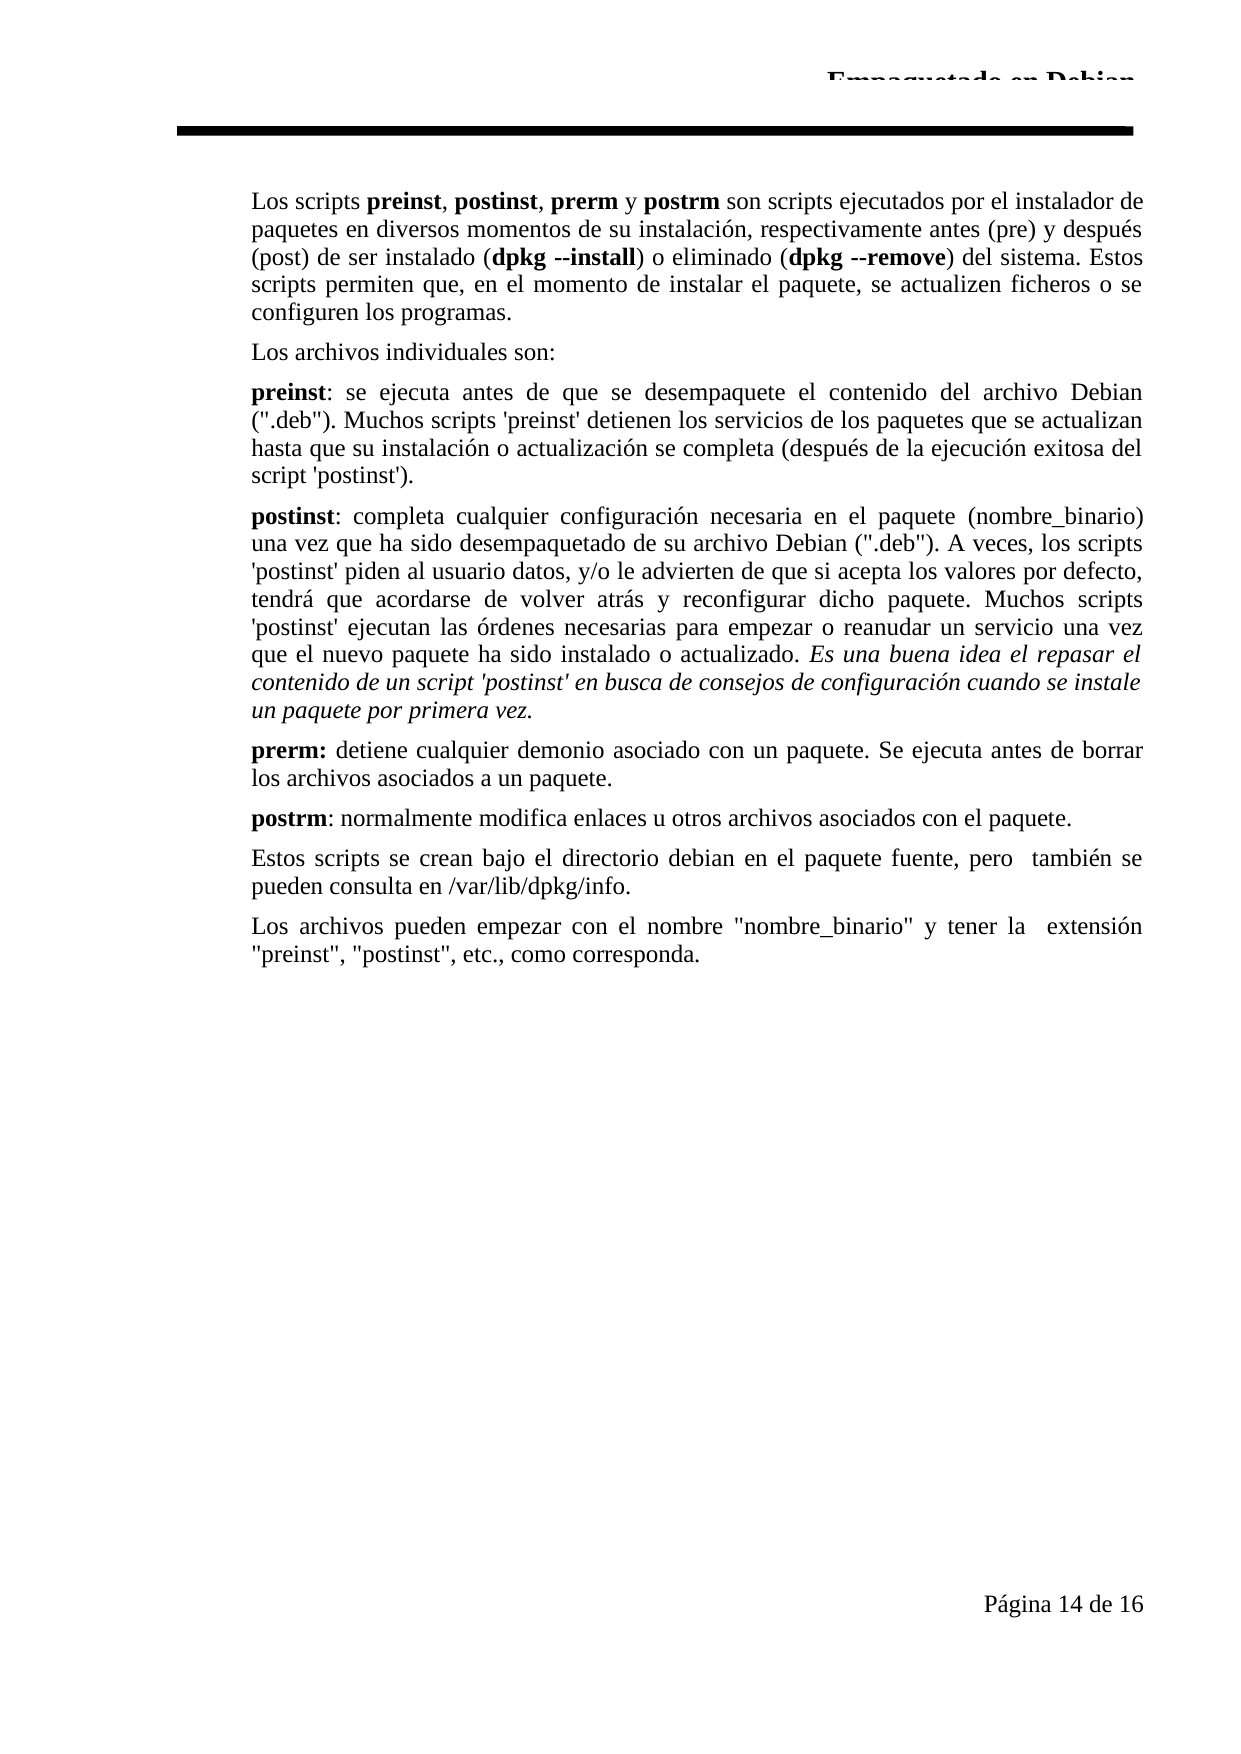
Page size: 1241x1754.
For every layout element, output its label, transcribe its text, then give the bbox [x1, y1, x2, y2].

text preinst: se ejecuta antes de que se desempaquete el contenido del archivo Debian (".deb"). Muchos scripts 'preinst' detienen los servicios de los paquetes que se actualizan hasta que su instalación o actualización se completa (después de la ejecución exitosa del script 'postinst'). [251, 378, 1144, 489]
text Estos scripts se crean bajo el directorio debian en el paquete fuente, pero también se pueden consulta en /var/lib/dpkg/info. [251, 844, 1144, 899]
text Los scripts preinst, postinst, prerm y postrm son scripts ejecutados por el instalador de paquetes en diversos momentos de su instalación, respectivamente antes (pre) y después (post) de ser instalado (dpkg --install) o eliminado (dpkg --remove) del sistema. Estos scripts permiten que, en el momento de instalar el paquete, se actualizen ficheros o se configuren los programas. [251, 187, 1144, 326]
text postinst: completa cualquier configuración necesaria en el paquete (nombre_binario) una vez que ha sido desempaquetado de su archivo Debian (".deb"). A veces, los scripts 'postinst' piden al usuario datos, y/o le advierten de que si acepta los valores por defecto, tendrá que acordarse de volver atrás y reconfigurar dicho paquete. Muchos scripts 'postinst' ejecutan las órdenes necesarias para empezar o reanudar un servicio una vez que el nuevo paquete ha sido instalado o actualizado. Es una buena idea el repasar el contenido de un script 'postinst' en busca de consejos de configuración cuando se instale un paquete por primera vez. [251, 502, 1144, 723]
text Los archivos individuales son: [251, 338, 1144, 366]
text Los archivos pueden empezar con el nombre "nombre_binario" y tener la extensión "preinst", "postinst", etc., como corresponda. [251, 912, 1144, 967]
text postrm: normalmente modifica enlaces u otros archivos asociados con el paquete. [251, 804, 1144, 832]
text prerm: detiene cualquier demonio asociado con un paquete. Se ejecuta antes de borrar los archivos asociados a un paquete. [251, 736, 1144, 791]
